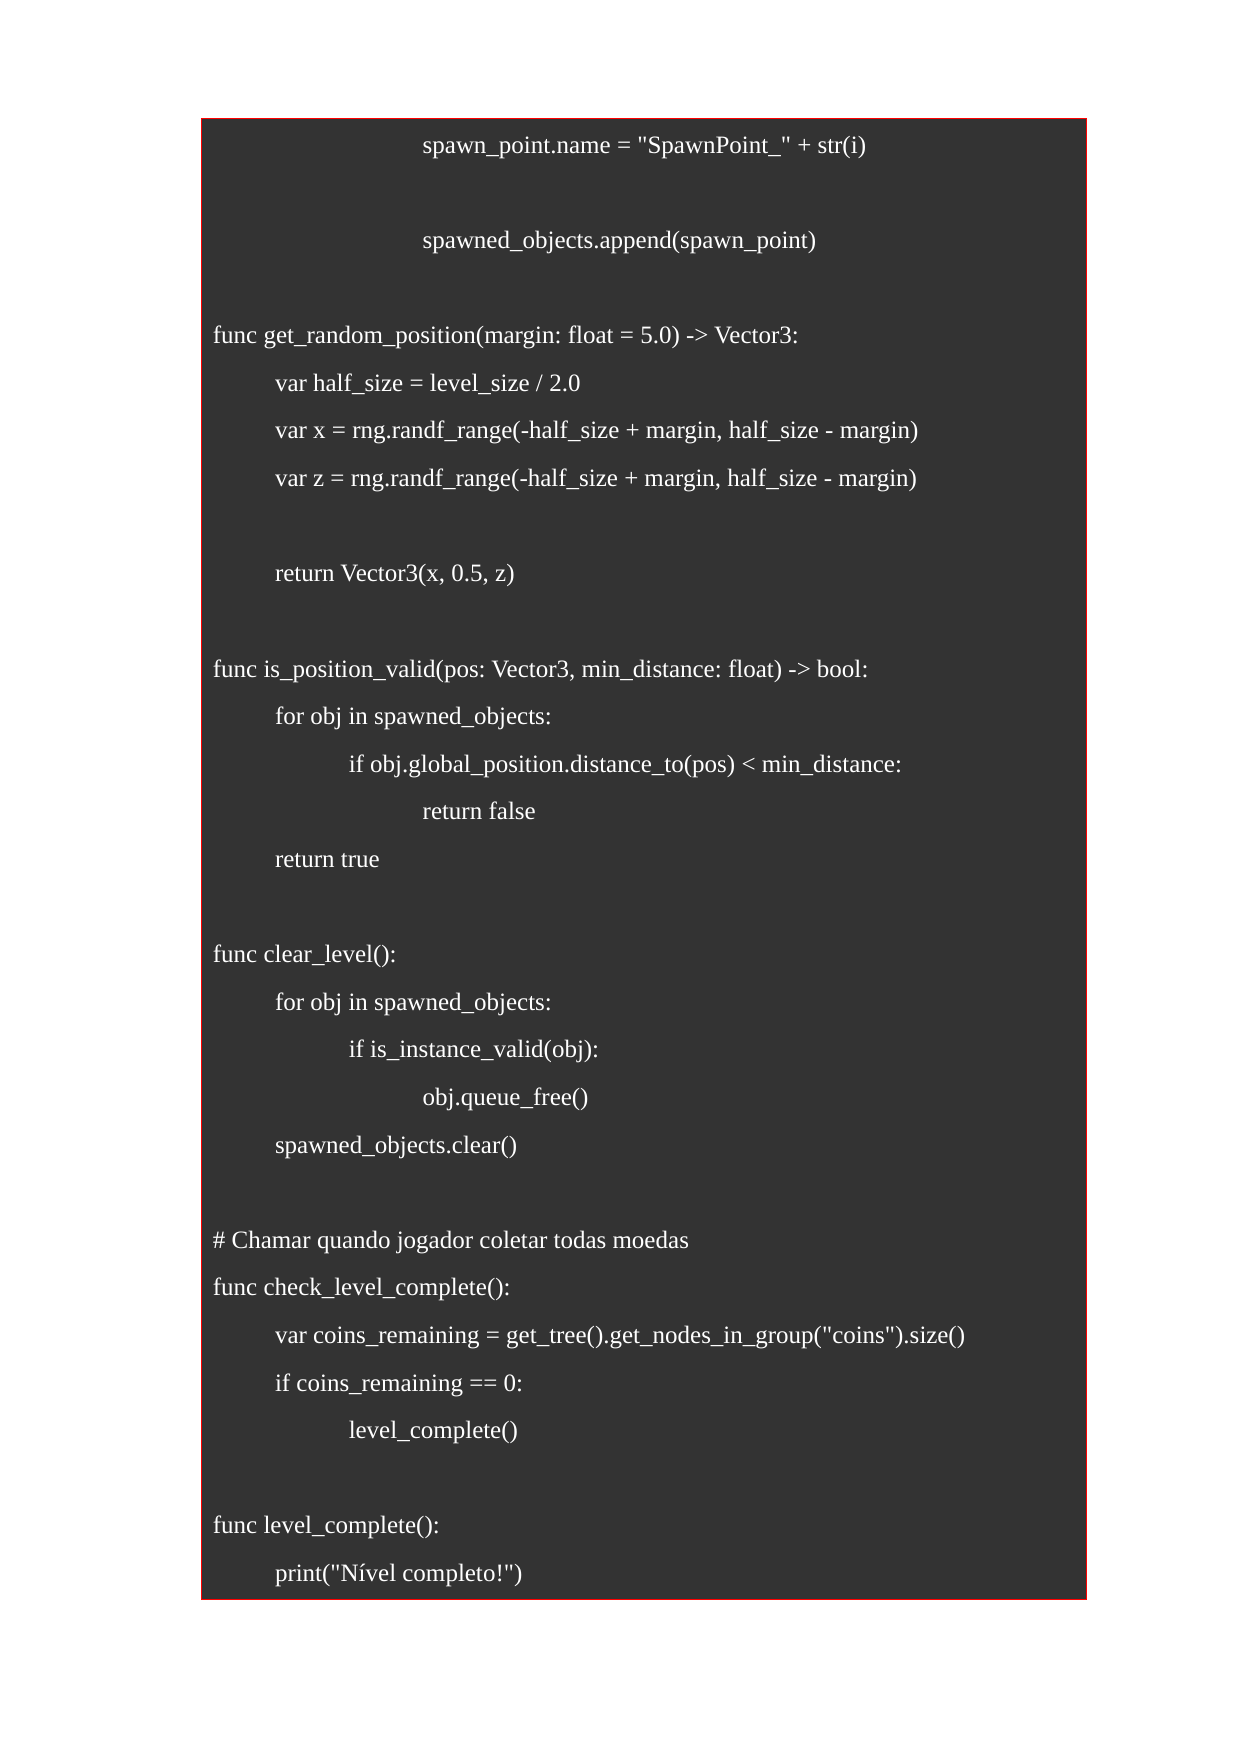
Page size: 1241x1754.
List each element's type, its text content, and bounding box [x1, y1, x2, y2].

text spawn_point.name = "SpawnPoint_" + str(i) [202, 119, 1086, 159]
text func check_level_complete(): [202, 1261, 1086, 1301]
text spawned_objects.clear() [202, 1118, 1086, 1158]
text if obj.global_position.distance_to(pos) < min_distance: [202, 737, 1086, 778]
text return false [202, 784, 1086, 825]
text print("Nível completo!") [202, 1546, 1086, 1599]
text for obj in spawned_objects: [202, 975, 1086, 1016]
text func get_random_position(margin: float = 5.0) -> Vector3: [202, 308, 1086, 349]
text if is_instance_valid(obj): [202, 1023, 1086, 1063]
text var half_size = level_size / 2.0 [202, 356, 1086, 397]
text var coins_remaining = get_tree().get_nodes_in_group("coins").size() [202, 1308, 1086, 1349]
text obj.queue_free() [202, 1070, 1086, 1111]
text for obj in spawned_objects: [202, 689, 1086, 730]
text func level_complete(): [202, 1499, 1086, 1539]
text level_complete() [202, 1403, 1086, 1444]
text func is_position_valid(pos: Vector3, min_distance: float) -> bool: [202, 642, 1086, 682]
text if coins_remaining == 0: [202, 1356, 1086, 1396]
text # Chamar quando jogador coletar todas moedas [202, 1213, 1086, 1254]
text var z = rng.randf_range(-half_size + margin, half_size - margin) [202, 451, 1086, 492]
text spawned_objects.append(spawn_point) [202, 213, 1086, 254]
text func clear_level(): [202, 927, 1086, 968]
text return Vector3(x, 0.5, z) [202, 547, 1086, 587]
text var x = rng.randf_range(-half_size + margin, half_size - margin) [202, 404, 1086, 444]
text return true [202, 832, 1086, 873]
